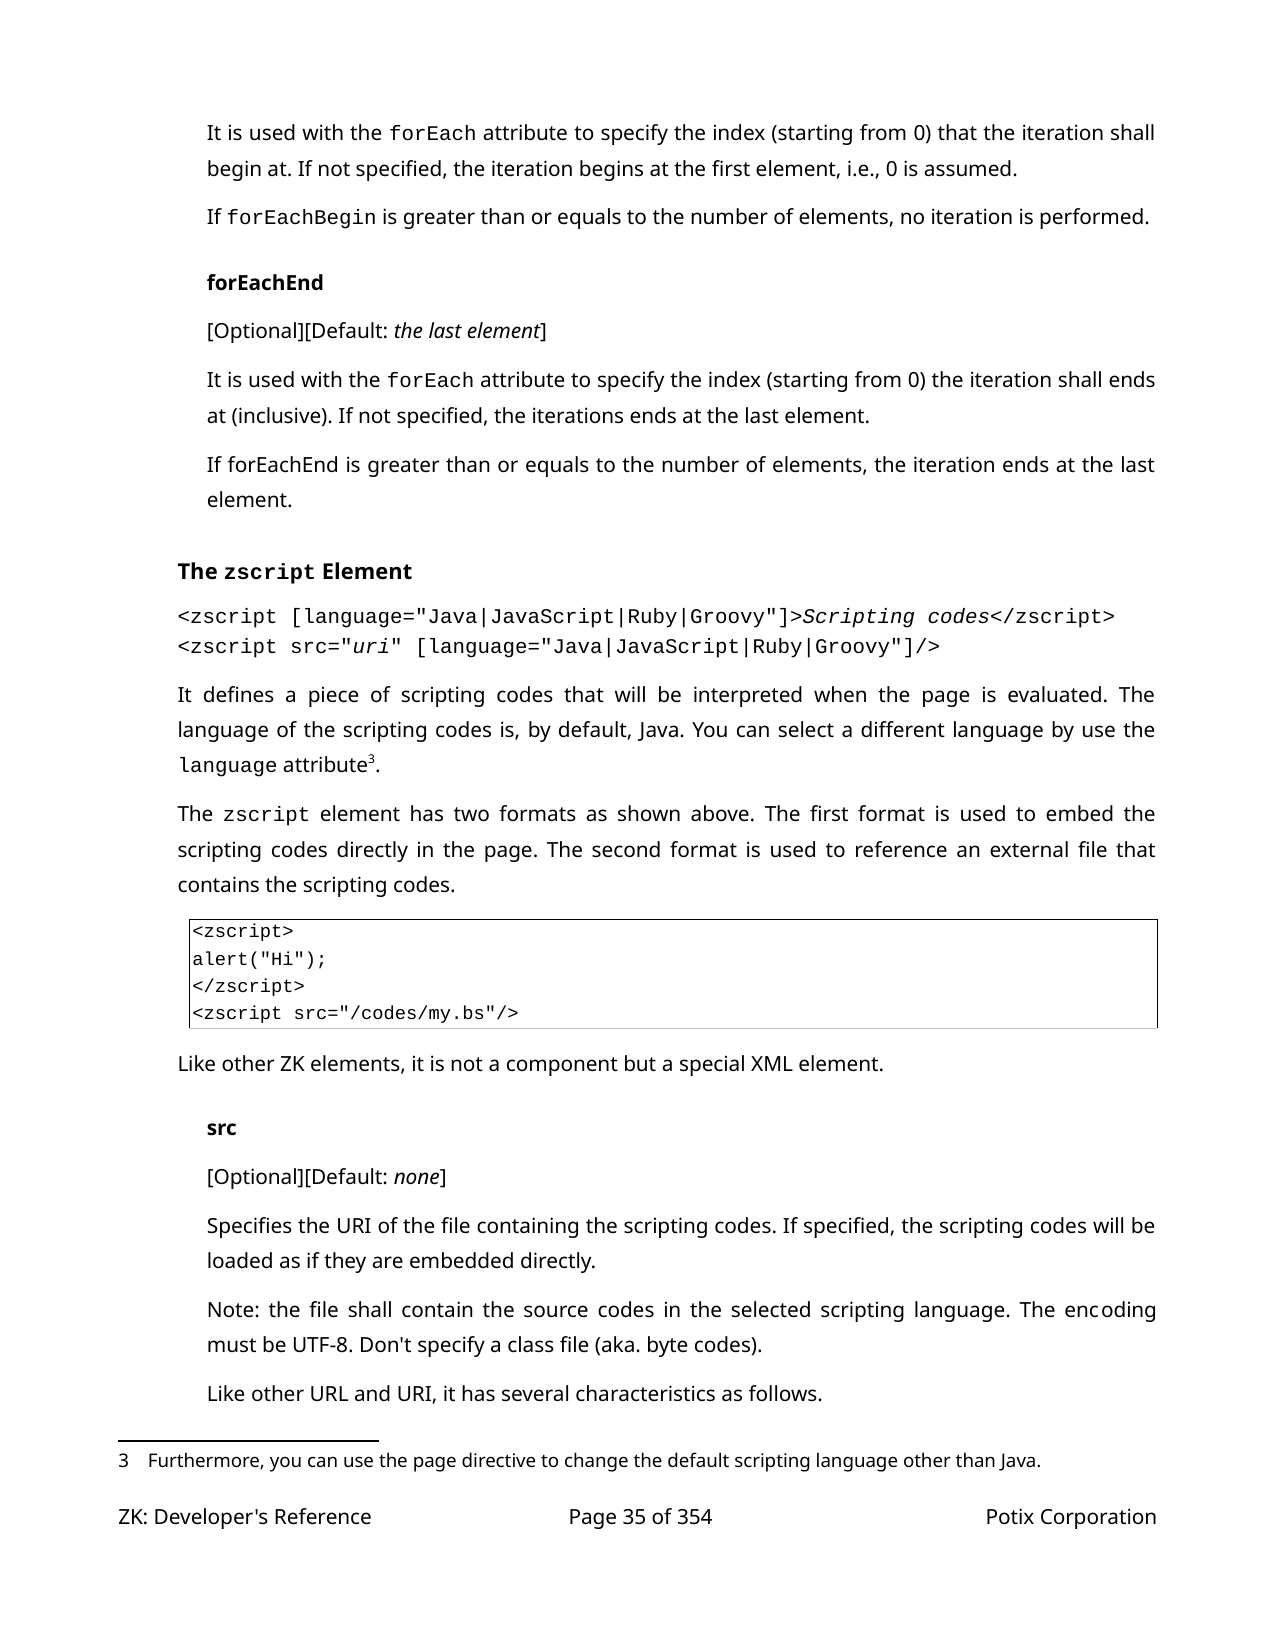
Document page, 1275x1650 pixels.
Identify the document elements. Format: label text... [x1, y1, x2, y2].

text [Optional][Default: the last element] [207, 317, 1157, 345]
text It is used with the forEach attribute to specify the index (starting from 0) the iteration shall ends at (inclusive). If not specified, the iterations ends at the last element. [207, 365, 1157, 429]
text If forEachEnd is greater than or equals to the number of elements, the iteration ends at the last element. [207, 450, 1157, 513]
text If forEachBegin is greater than or equals to the number of elements, no iteration is performed. [207, 202, 1157, 231]
text The zscript element has two formats as shown above. The first format is used to embed the scripting codes directly in the page. The second format is used to reference an external file that contains the scripting codes. [177, 799, 1157, 898]
subtitle src [207, 1113, 1157, 1142]
text [Optional][Default: none] [207, 1162, 1157, 1191]
text It defines a piece of scripting codes that will be interpreted when the page is evaluated. The language of the scripting codes is, by default, Java. You can select a different language by use the language attribute. [177, 680, 1157, 779]
text Like other ZK elements, it is not a component but a special XML element. [177, 1049, 1157, 1077]
text Specifies the URI of the file containing the scripting codes. If specified, the scripting codes will be loaded as if they are embedded directly. [207, 1211, 1157, 1275]
subtitle forEachEnd [207, 268, 1157, 296]
text <zscript src="/codes/my.bs"/> [190, 1001, 1157, 1028]
subtitle The zscript Element [177, 556, 1157, 586]
text It is used with the forEach attribute to specify the index (starting from 0) that the iteration shall begin at. If not specified, the iteration begins at the first element, i.e., 0 is assumed. [207, 118, 1157, 182]
text Note: the file shall contain the source codes in the selected scripting language. The encoding must be UTF-8. Don't specify a class file (aka. byte codes). [207, 1295, 1157, 1359]
text Like other URL and URI, it has several characteristics as follows. [207, 1379, 1157, 1408]
text <zscript [language="Java|JavaScript|Ruby|Groovy"]>Scripting codes</zscript> <zscript src="uri" [language="Java|JavaScript|Ruby|Groovy"]/> [177, 606, 1157, 659]
text <zscript> [190, 920, 1157, 943]
text Furthermore, you can use the page directive to change the default scripting language other than Java. [118, 1447, 1157, 1473]
text alert("Hi"); [190, 946, 1157, 971]
text </zscript> [190, 973, 1157, 998]
